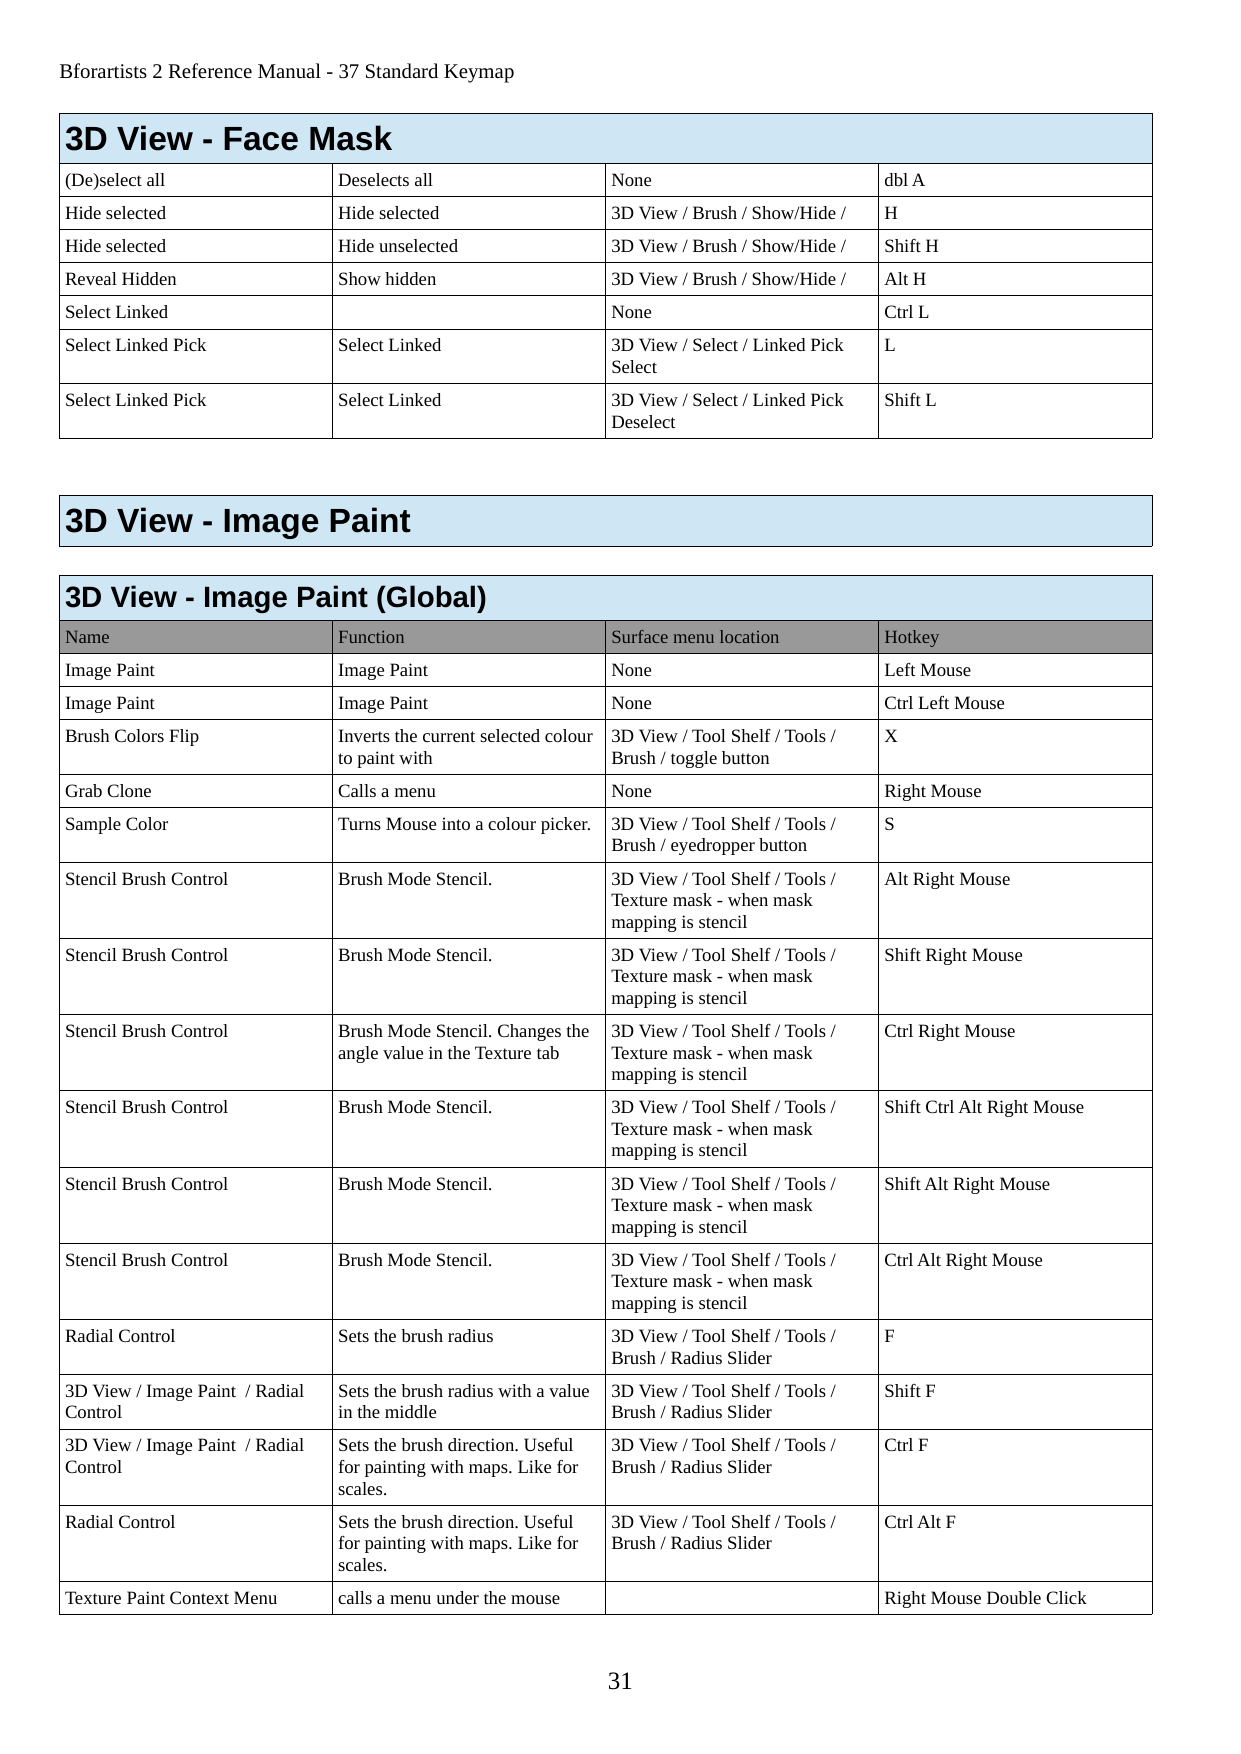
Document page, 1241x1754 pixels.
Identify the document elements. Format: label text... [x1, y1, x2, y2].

table_cell 3D View / Tool Shelf / Tools / Texture mask - when mask mapping is stencil [606, 1091, 878, 1167]
table_cell Sample Color [60, 808, 332, 862]
table_cell Surface menu location [606, 621, 878, 653]
table_cell Brush Mode Stencil. [333, 1091, 605, 1167]
table_cell Brush Mode Stencil. Changes the angle value in the Texture tab [333, 1015, 605, 1090]
table_cell Stencil Brush Control [60, 1168, 332, 1243]
table_cell Brush Mode Stencil. [333, 939, 605, 1014]
table_cell H [879, 197, 1152, 229]
table_cell 3D View / Image Paint / Radial Control [60, 1375, 332, 1428]
table_cell L [879, 330, 1152, 383]
table_cell None [606, 654, 878, 686]
table_cell Stencil Brush Control [60, 939, 332, 1014]
table_cell dbl A [879, 164, 1152, 196]
table_cell 3D View / Tool Shelf / Tools / Texture mask - when mask mapping is stencil [606, 863, 878, 938]
table_cell None [606, 164, 878, 196]
table_cell Ctrl L [879, 296, 1152, 328]
table_cell Name [60, 621, 332, 653]
table_cell Left Mouse [879, 654, 1152, 686]
table_cell Select Linked Pick [60, 330, 332, 383]
table_cell 3D View / Tool Shelf / Tools / Texture mask - when mask mapping is stencil [606, 1168, 878, 1243]
table_cell None [606, 296, 878, 328]
table_cell Stencil Brush Control [60, 1015, 332, 1090]
table_cell Function [333, 621, 605, 653]
table_cell 3D View / Tool Shelf / Tools / Texture mask - when mask mapping is stencil [606, 939, 878, 1014]
table_cell Sets the brush direction. Useful for painting with maps. Like for scales. [333, 1430, 605, 1505]
table_cell 3D View / Select / Linked Pick Select [606, 330, 878, 383]
table_cell 3D View / Tool Shelf / Tools / Brush / Radius Slider [606, 1320, 878, 1374]
table_cell Grab Clone [60, 775, 332, 807]
table_cell Select Linked [60, 296, 332, 328]
table_cell Texture Paint Context Menu [60, 1582, 332, 1614]
table_cell 3D View / Brush / Show/Hide / [606, 230, 878, 262]
table_cell 3D View / Tool Shelf / Tools / Brush / toggle button [606, 720, 878, 774]
table_cell Image Paint [60, 687, 332, 719]
table_cell Hide unselected [333, 230, 605, 262]
table_cell [606, 1582, 878, 1614]
table_cell Sets the brush radius [333, 1320, 605, 1374]
table_cell Hide selected [60, 230, 332, 262]
table_header 3D View - Image Paint (Global) [60, 576, 1152, 620]
table_cell Stencil Brush Control [60, 1244, 332, 1319]
table_cell 3D View / Tool Shelf / Tools / Texture mask - when mask mapping is stencil [606, 1015, 878, 1090]
table_cell Right Mouse [879, 775, 1152, 807]
table_cell Inverts the current selected colour to paint with [333, 720, 605, 774]
table_cell None [606, 687, 878, 719]
table_cell Shift Alt Right Mouse [879, 1168, 1152, 1243]
table_cell Ctrl Right Mouse [879, 1015, 1152, 1090]
table_cell calls a menu under the mouse [333, 1582, 605, 1614]
table_cell Ctrl Left Mouse [879, 687, 1152, 719]
table_cell 3D View / Tool Shelf / Tools / Brush / Radius Slider [606, 1430, 878, 1505]
table_cell Right Mouse Double Click [879, 1582, 1152, 1614]
table_cell None [606, 775, 878, 807]
table_cell Show hidden [333, 263, 605, 295]
table_cell Turns Mouse into a colour picker. [333, 808, 605, 862]
table_cell Shift L [879, 384, 1152, 438]
table_cell 3D View / Brush / Show/Hide / [606, 197, 878, 229]
table_cell Brush Mode Stencil. [333, 863, 605, 938]
table_cell Select Linked [333, 330, 605, 383]
table_cell Ctrl Alt Right Mouse [879, 1244, 1152, 1319]
table_cell Hide selected [333, 197, 605, 229]
table_cell 3D View / Image Paint / Radial Control [60, 1430, 332, 1505]
table_cell Select Linked Pick [60, 384, 332, 438]
table_cell Alt H [879, 263, 1152, 295]
table_cell Reveal Hidden [60, 263, 332, 295]
table_cell Brush Mode Stencil. [333, 1168, 605, 1243]
table_cell X [879, 720, 1152, 774]
table_cell S [879, 808, 1152, 862]
table_cell Shift F [879, 1375, 1152, 1428]
table_cell Stencil Brush Control [60, 863, 332, 938]
table_cell [333, 296, 605, 328]
table_cell 3D View / Tool Shelf / Tools / Brush / Radius Slider [606, 1375, 878, 1428]
table_header 3D View - Image Paint [60, 496, 1152, 546]
table_cell Sets the brush direction. Useful for painting with maps. Like for scales. [333, 1506, 605, 1581]
table_cell Brush Colors Flip [60, 720, 332, 774]
table_cell Image Paint [333, 654, 605, 686]
table_cell Stencil Brush Control [60, 1091, 332, 1167]
table_cell Radial Control [60, 1506, 332, 1581]
table_cell 3D View / Tool Shelf / Tools / Brush / eyedropper button [606, 808, 878, 862]
table_cell Image Paint [333, 687, 605, 719]
table_cell Ctrl F [879, 1430, 1152, 1505]
table_cell Deselects all [333, 164, 605, 196]
table_cell Image Paint [60, 654, 332, 686]
table_cell Shift H [879, 230, 1152, 262]
table_cell 3D View / Select / Linked Pick Deselect [606, 384, 878, 438]
table_cell Alt Right Mouse [879, 863, 1152, 938]
table_cell 3D View / Brush / Show/Hide / [606, 263, 878, 295]
table_cell Select Linked [333, 384, 605, 438]
table_cell Ctrl Alt F [879, 1506, 1152, 1581]
table_cell Hotkey [879, 621, 1152, 653]
table_cell Shift Ctrl Alt Right Mouse [879, 1091, 1152, 1167]
table_cell 3D View / Tool Shelf / Tools / Texture mask - when mask mapping is stencil [606, 1244, 878, 1319]
table_cell (De)select all [60, 164, 332, 196]
table_cell F [879, 1320, 1152, 1374]
table_cell Sets the brush radius with a value in the middle [333, 1375, 605, 1428]
table_cell Calls a menu [333, 775, 605, 807]
table_cell Radial Control [60, 1320, 332, 1374]
table_cell Hide selected [60, 197, 332, 229]
table_cell Brush Mode Stencil. [333, 1244, 605, 1319]
table_header 3D View - Face Mask [60, 114, 1152, 163]
table_cell 3D View / Tool Shelf / Tools / Brush / Radius Slider [606, 1506, 878, 1581]
table_cell Shift Right Mouse [879, 939, 1152, 1014]
